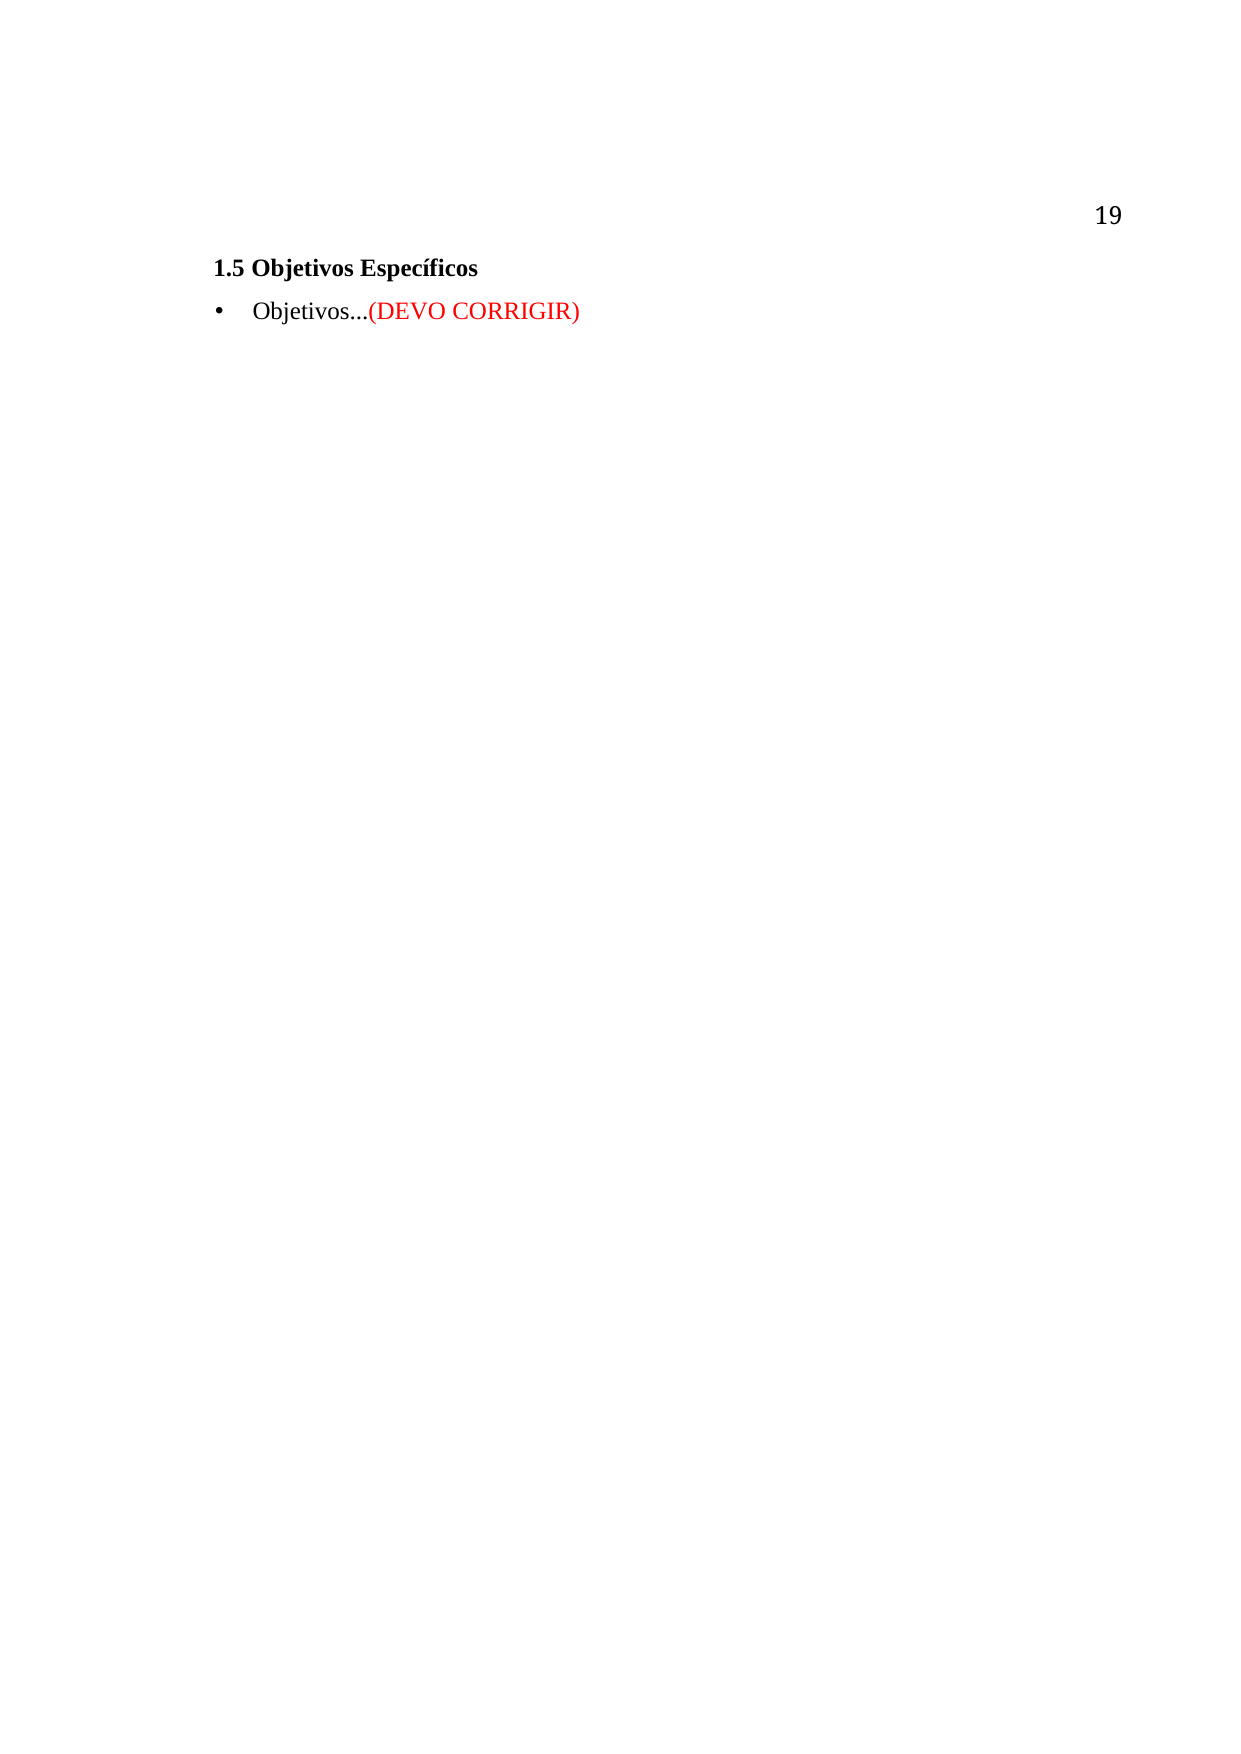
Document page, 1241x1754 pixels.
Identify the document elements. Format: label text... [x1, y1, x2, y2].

list Objetivos...(DEVO CORRIGIR) [215, 296, 1122, 325]
subtitle Objetivos Específicos [207, 253, 1122, 282]
